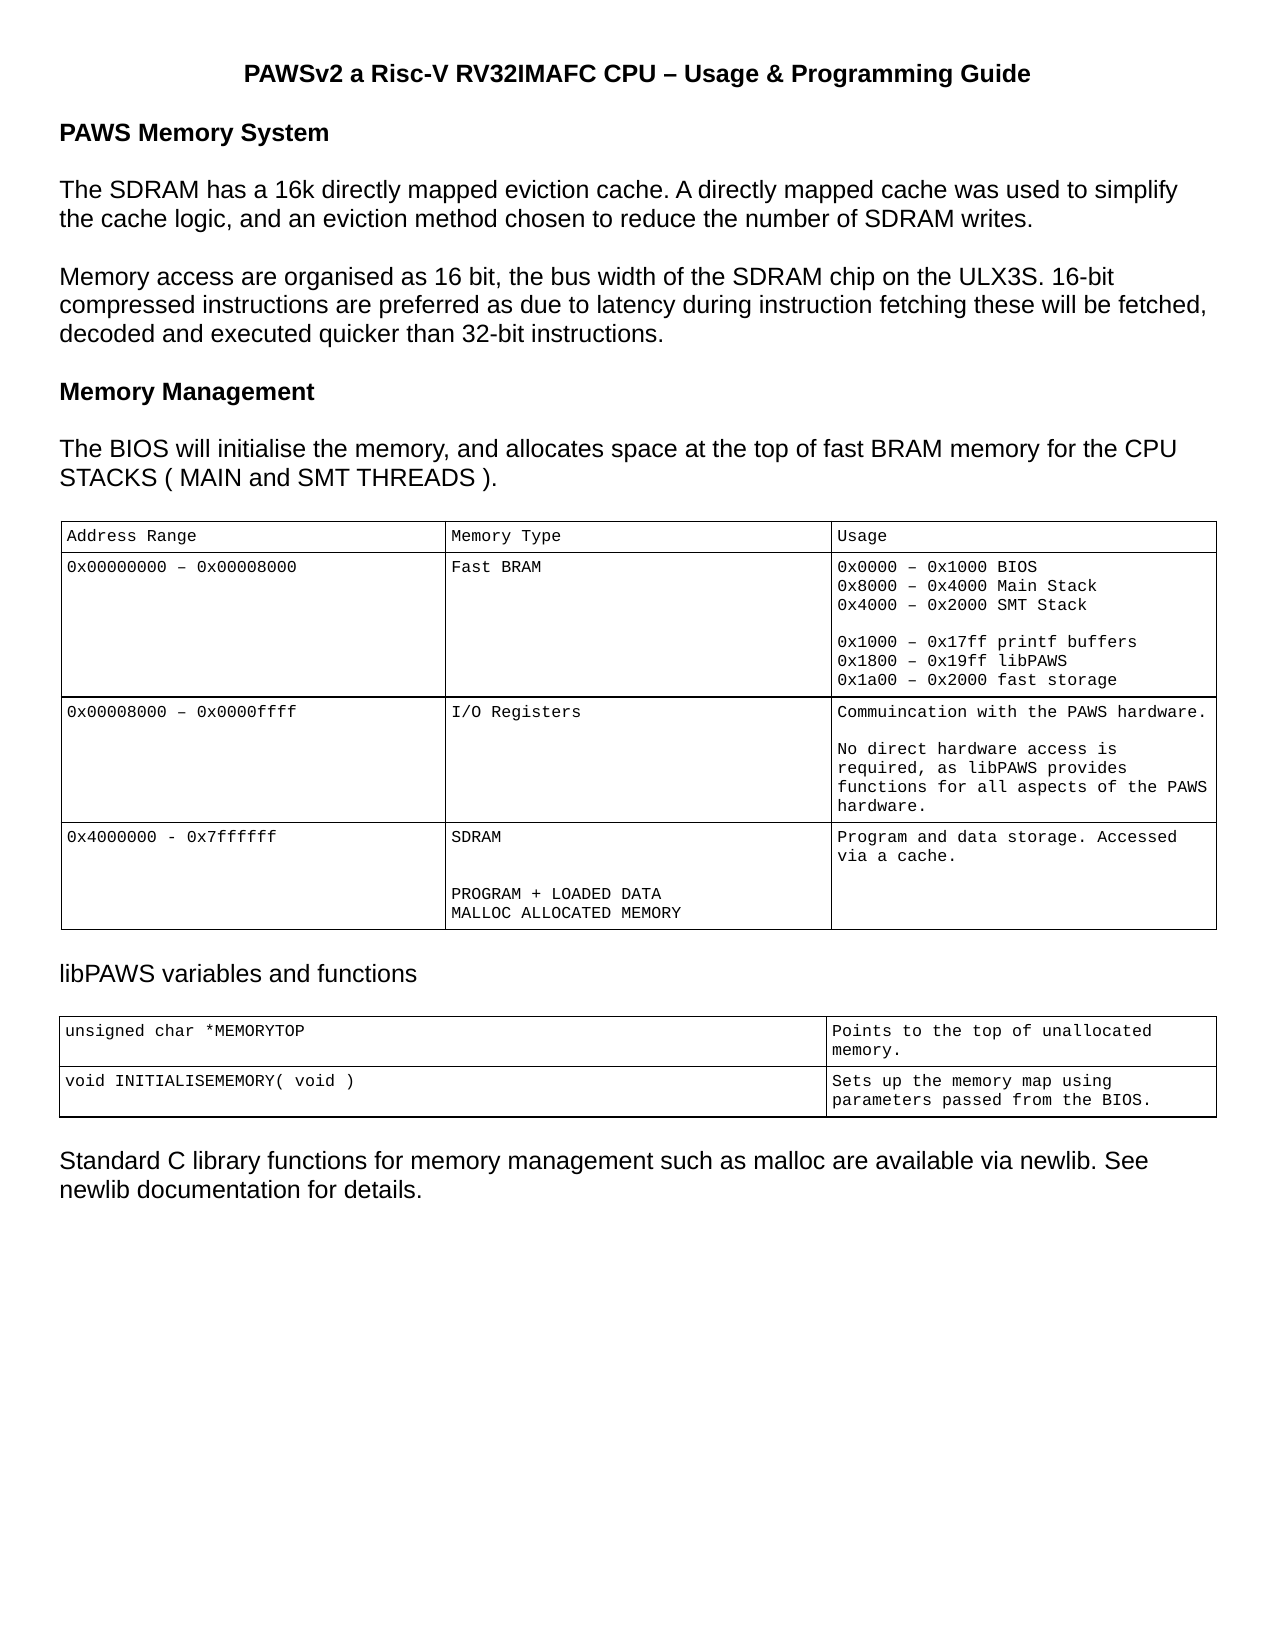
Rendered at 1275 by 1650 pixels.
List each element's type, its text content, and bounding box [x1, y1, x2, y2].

table_header unsigned char *MEMORYTOP [60, 1017, 826, 1066]
text PAWS Memory System [59, 118, 1216, 147]
table_cell Fast BRAM [446, 553, 831, 696]
table_header Points to the top of unallocated memory. [827, 1017, 1216, 1066]
table_header Memory Type [446, 522, 831, 552]
table_cell SDRAM PROGRAM + LOADED DATA MALLOC ALLOCATED MEMORY [446, 823, 831, 929]
text Standard C library functions for memory management such as malloc are available via newlib. See newlib documentation for details. [59, 1146, 1216, 1204]
table_cell 0x00000000 – 0x00008000 [62, 553, 445, 696]
text The BIOS will initialise the memory, and allocates space at the top of fast BRAM memory for the CPU STACKS ( MAIN and SMT THREADS ). [59, 434, 1216, 492]
text The SDRAM has a 16k directly mapped eviction cache. A directly mapped cache was used to simplify the cache logic, and an eviction method chosen to reduce the number of SDRAM writes. [59, 176, 1216, 233]
table_cell Sets up the memory map using parameters passed from the BIOS. [827, 1067, 1216, 1116]
table_cell I/O Registers [446, 698, 831, 822]
table_cell 0x0000 – 0x1000 BIOS 0x8000 – 0x4000 Main Stack 0x4000 – 0x2000 SMT Stack 0x1000 – 0x17ff printf buffers 0x1800 – 0x19ff libPAWS 0x1a00 – 0x2000 fast storage [832, 553, 1216, 696]
text Memory Management [59, 377, 1216, 406]
table_cell Commuincation with the PAWS hardware. No direct hardware access is required, as libPAWS provides functions for all aspects of the PAWS hardware. [832, 698, 1216, 822]
table_cell Program and data storage. Accessed via a cache. [832, 823, 1216, 929]
table_header Usage [832, 522, 1216, 552]
table_header Address Range [62, 522, 445, 552]
table_cell void INITIALISEMEMORY( void ) [60, 1067, 826, 1116]
table_cell 0x4000000 - 0x7ffffff [62, 823, 445, 929]
text libPAWS variables and functions [59, 958, 1216, 987]
table_cell 0x00008000 – 0x0000ffff [62, 698, 445, 822]
text Memory access are organised as 16 bit, the bus width of the SDRAM chip on the ULX3S. 16-bit compressed instructions are preferred as due to latency during instruction fetching these will be fetched, decoded and executed quicker than 32-bit instructions. [59, 262, 1216, 348]
